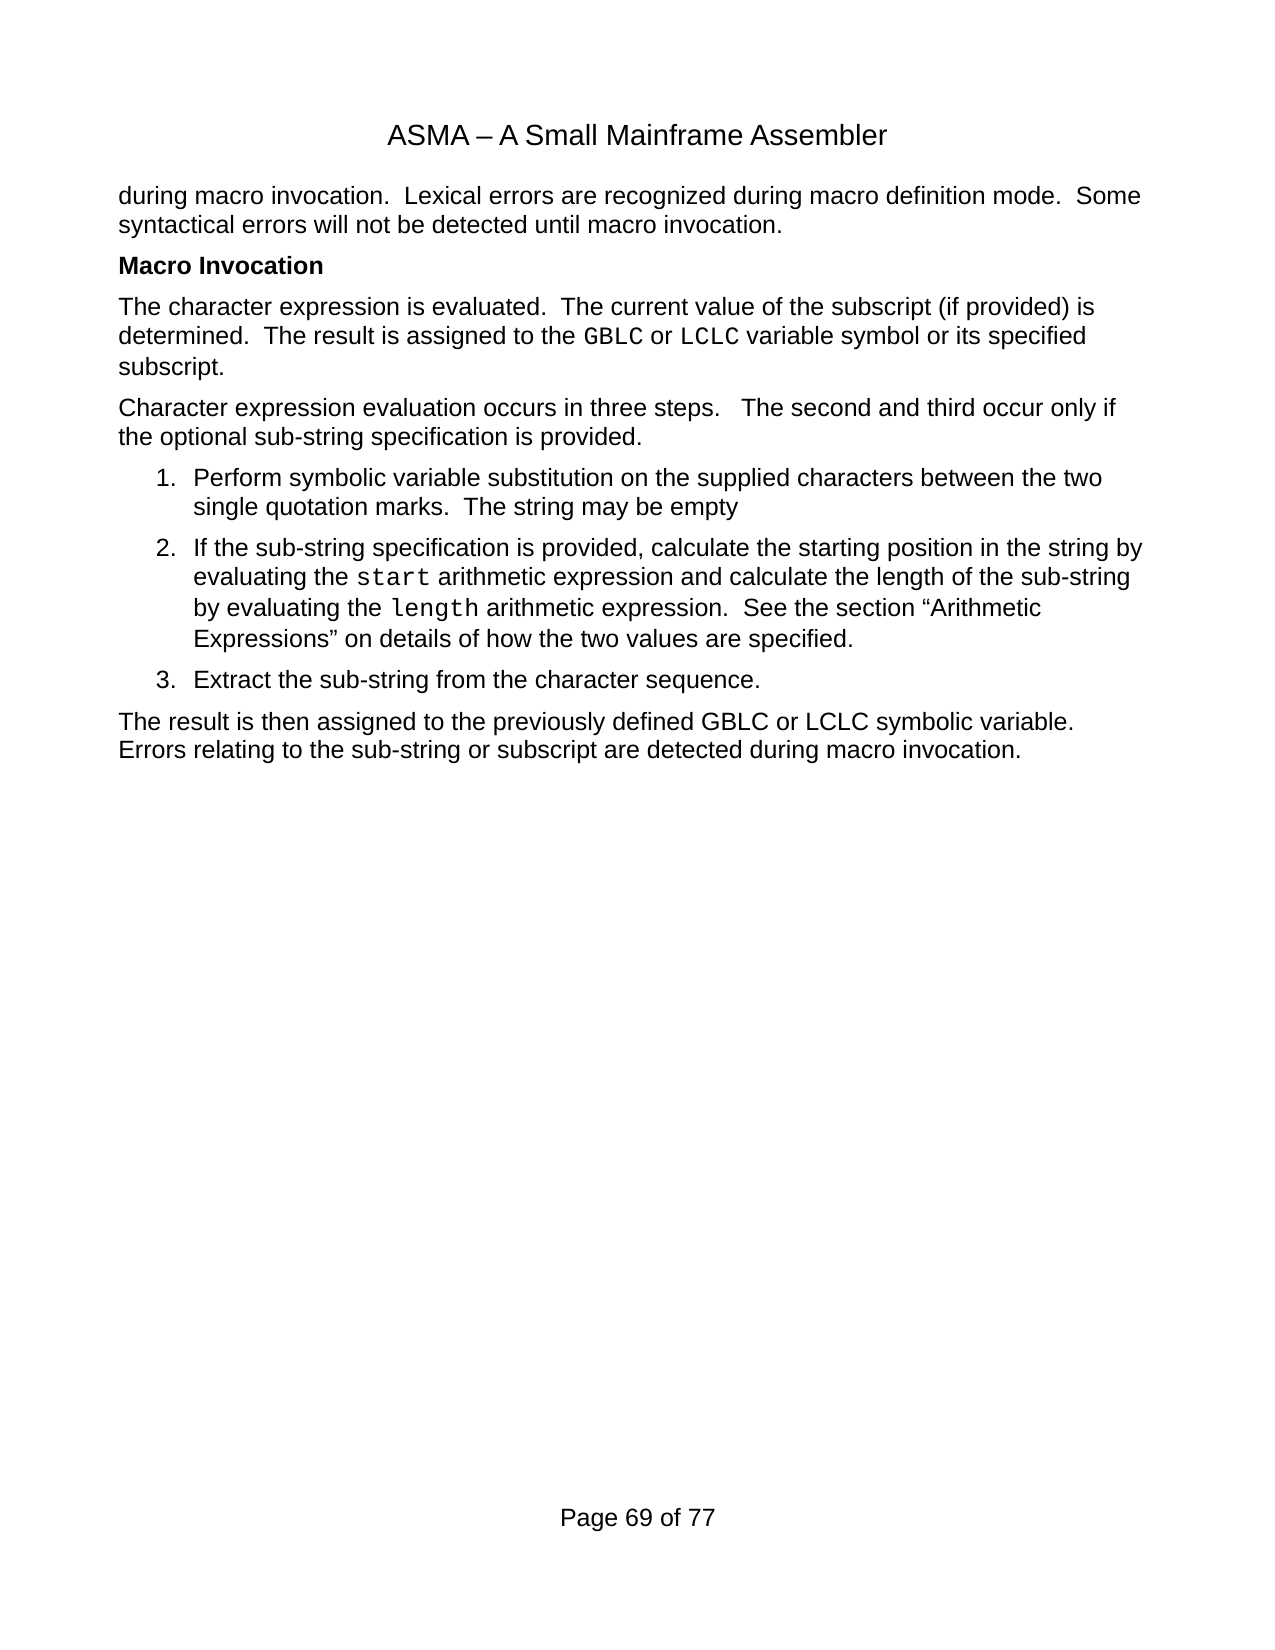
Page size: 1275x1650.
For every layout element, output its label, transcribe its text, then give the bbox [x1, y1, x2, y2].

text Macro Invocation [118, 251, 1157, 280]
list Perform symbolic variable substitution on the supplied characters between the two single quotation marks. The string may be empty [156, 463, 1157, 521]
text during macro invocation. Lexical errors are recognized during macro definition mode. Some syntactical errors will not be detected until macro invocation. [118, 181, 1157, 239]
text Character expression evaluation occurs in three steps. The second and third occur only if the optional sub-string specification is provided. [118, 393, 1157, 451]
text The result is then assigned to the previously defined GBLC or LCLC symbolic variable. Errors relating to the sub-string or subscript are detected during macro invocation. [118, 706, 1157, 764]
list If the sub-string specification is provided, calculate the starting position in the string by evaluating the start arithmetic expression and calculate the length of the sub-string by evaluating the length arithmetic expression. See the section “Arithmetic Expressions” on details of how the two values are specified. [156, 533, 1157, 653]
text The character expression is evaluated. The current value of the subscript (if provided) is determined. The result is assigned to the GBLC or LCLC variable symbol or its specified subscript. [118, 292, 1157, 381]
list Extract the sub-string from the character sequence. [156, 665, 1157, 694]
